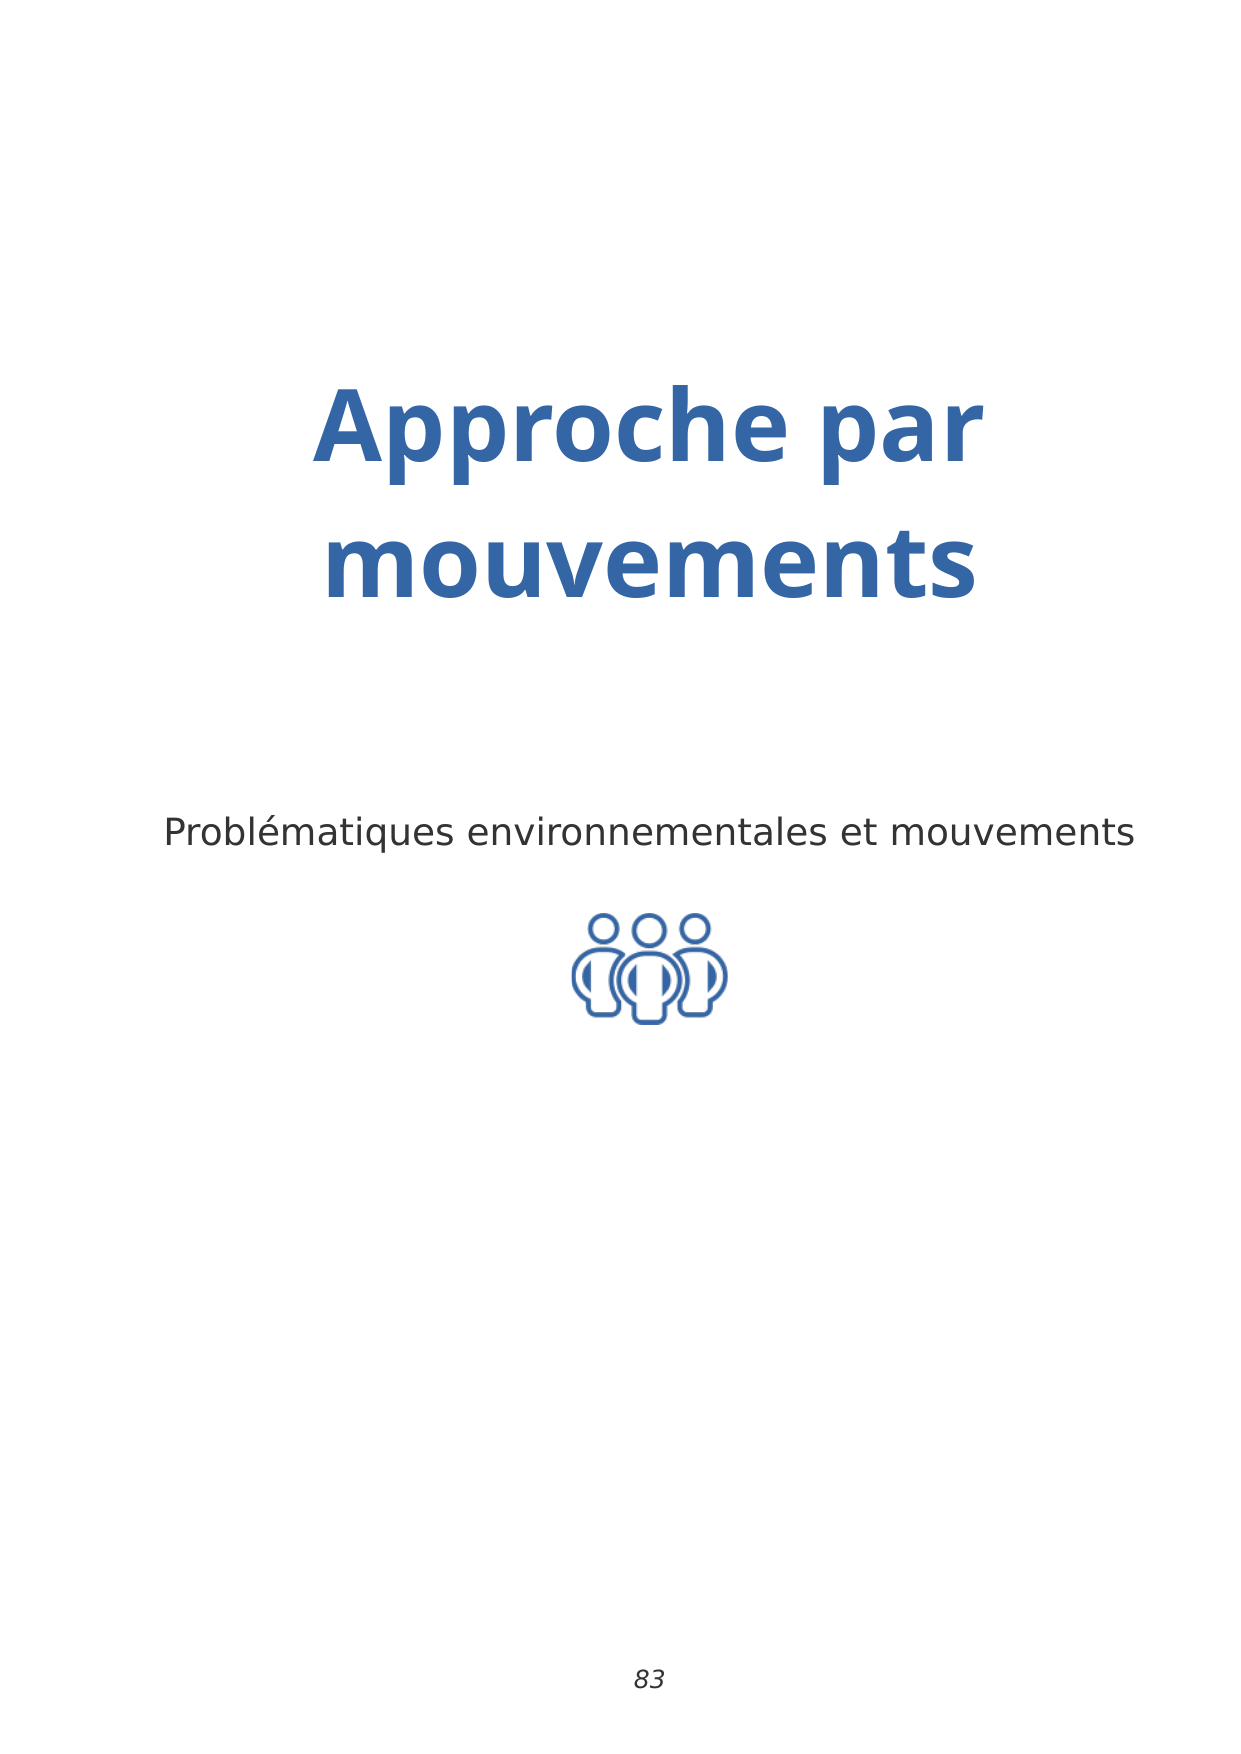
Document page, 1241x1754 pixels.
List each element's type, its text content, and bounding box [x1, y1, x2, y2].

picture [571, 913, 728, 1025]
text Approche par mouvements [118, 354, 1181, 627]
subtitle Problématiques environnementales et mouvements [118, 810, 1181, 854]
